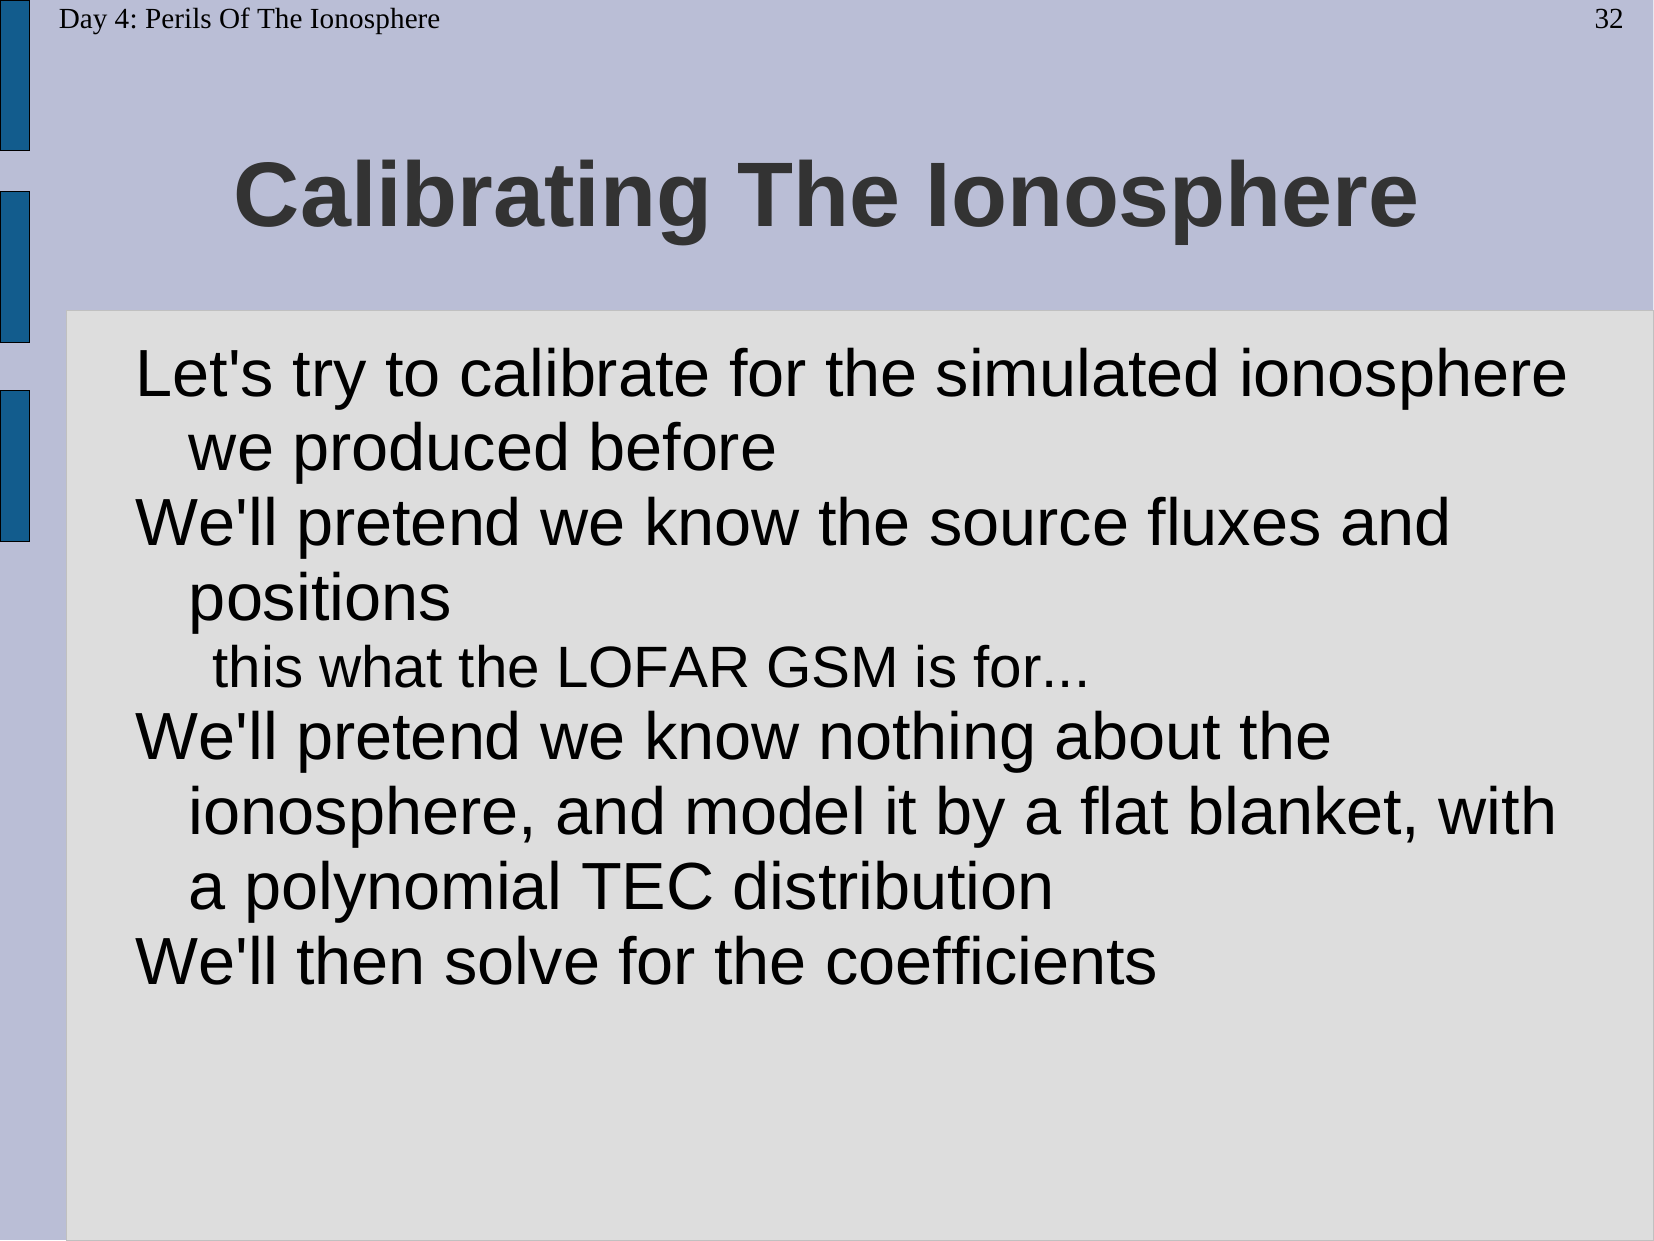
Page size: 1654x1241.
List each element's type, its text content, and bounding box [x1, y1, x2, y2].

list Let's try to calibrate for the simulated ionosphere we produced before We'll pretend we know the source fluxes and positions this what the LOFAR GSM is for... We'll pretend we know nothing about the ionosphere, and model it by a flat blanket, with a polynomial TEC distribution We'll then solve for the coefficients [118, 335, 1592, 1026]
title Calibrating The Ionosphere [121, 98, 1534, 291]
